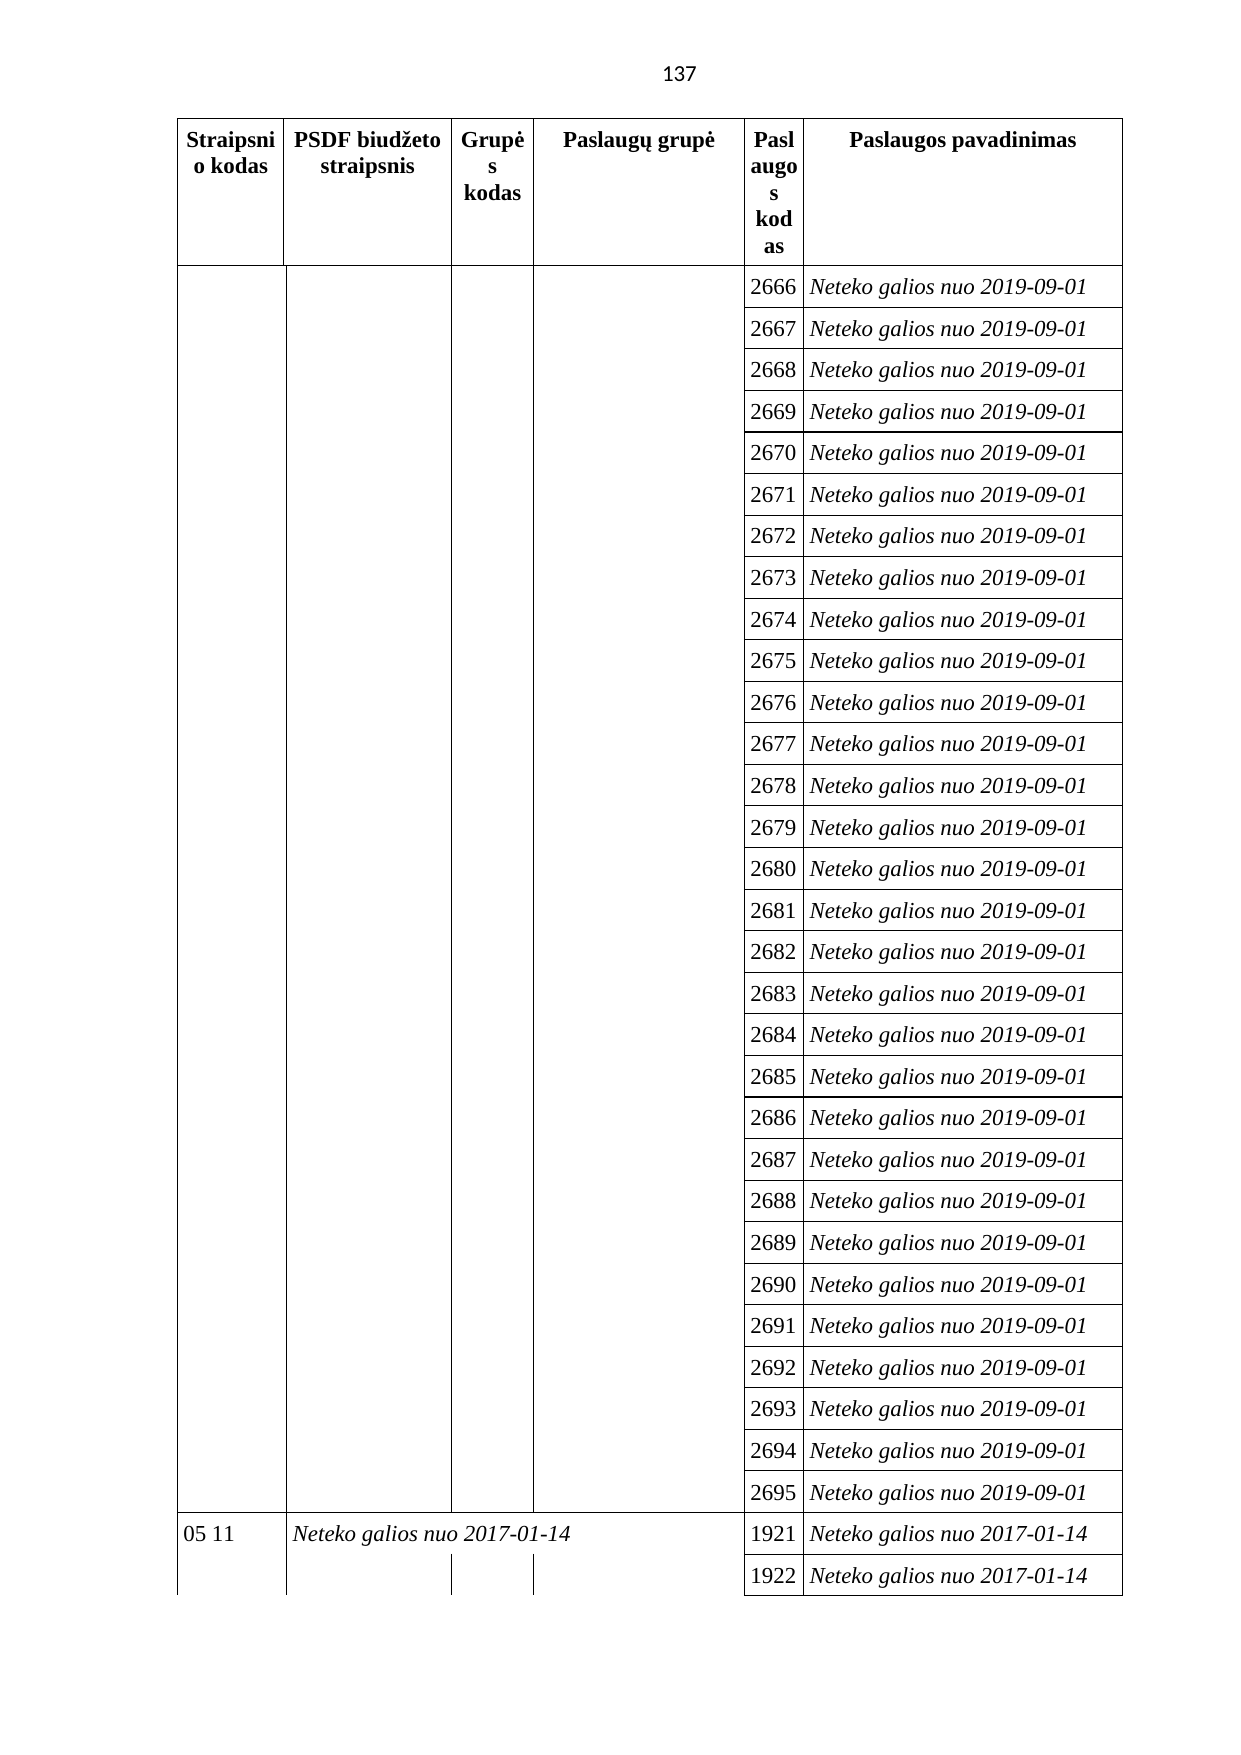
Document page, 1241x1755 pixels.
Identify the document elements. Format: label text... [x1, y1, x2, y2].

table_cell [452, 1013, 533, 1055]
table_cell [287, 764, 451, 805]
table_cell [178, 1055, 286, 1096]
table_cell [287, 1263, 451, 1304]
table_cell 2680 [745, 848, 803, 888]
table_cell 2677 [745, 723, 803, 764]
table_cell [178, 1013, 286, 1055]
table_cell [287, 473, 451, 514]
table_cell 2687 [745, 1139, 803, 1179]
table_cell [534, 266, 744, 307]
table_cell Neteko galios nuo 2019-09-01 [804, 640, 1122, 681]
table_cell [287, 348, 451, 390]
table_cell Neteko galios nuo 2019-09-01 [804, 931, 1122, 972]
table_cell [287, 1180, 451, 1221]
table_cell Neteko galios nuo 2019-09-01 [804, 723, 1122, 764]
table_cell [534, 681, 744, 722]
table_cell [534, 1346, 744, 1387]
table_cell 2681 [745, 890, 803, 930]
table_header Grupės kodas [452, 119, 533, 265]
table_cell [287, 930, 451, 972]
table_cell [178, 1387, 286, 1429]
table_cell [452, 1221, 533, 1263]
table_cell [452, 1263, 533, 1304]
table_cell [178, 1180, 286, 1221]
table_cell [534, 307, 744, 348]
table_cell [178, 556, 286, 598]
table_cell 2666 [745, 266, 803, 307]
table_cell [452, 1346, 533, 1387]
table_cell [178, 1096, 286, 1138]
table_cell Neteko galios nuo 2019-09-01 [804, 1388, 1122, 1429]
table_cell [178, 348, 286, 390]
table_cell [287, 1138, 451, 1179]
table_cell [534, 348, 744, 390]
table_cell [178, 515, 286, 556]
table_cell [287, 972, 451, 1013]
table_header Straipsnio kodas [178, 119, 283, 265]
table_cell 2694 [745, 1430, 803, 1470]
table_cell [287, 390, 451, 431]
table_cell [178, 722, 286, 764]
table_cell Neteko galios nuo 2019-09-01 [804, 1098, 1122, 1138]
table_cell 2682 [745, 931, 803, 972]
table_cell [452, 1554, 533, 1595]
table_cell [452, 889, 533, 930]
table_cell Neteko galios nuo 2019-09-01 [804, 1181, 1122, 1221]
table_cell Neteko galios nuo 2019-09-01 [804, 474, 1122, 514]
table_cell Neteko galios nuo 2017-01-14 [804, 1513, 1122, 1553]
table_cell [534, 1470, 744, 1512]
table_cell [287, 1554, 451, 1595]
table_cell [287, 1429, 451, 1470]
table_cell [178, 639, 286, 681]
table_cell 2691 [745, 1305, 803, 1346]
table_cell Neteko galios nuo 2019-09-01 [804, 516, 1122, 556]
table_cell [452, 1138, 533, 1179]
table_cell [178, 889, 286, 930]
table_cell [452, 681, 533, 722]
table_cell 2673 [745, 557, 803, 598]
table_cell [178, 805, 286, 847]
table_cell [178, 1554, 286, 1595]
table_cell [452, 930, 533, 972]
table_cell [287, 847, 451, 888]
table_cell [534, 598, 744, 639]
table_cell [287, 431, 451, 473]
table_cell [287, 1470, 451, 1512]
table_cell [534, 1055, 744, 1096]
table_cell [534, 1180, 744, 1221]
table_cell Neteko galios nuo 2019-09-01 [804, 266, 1122, 307]
table_cell Neteko galios nuo 2019-09-01 [804, 806, 1122, 847]
table_cell Neteko galios nuo 2017-01-14 [287, 1513, 744, 1553]
table_cell [178, 1470, 286, 1512]
table_cell [287, 1221, 451, 1263]
table_header Paslaugos kodas [745, 119, 803, 265]
table_cell [452, 1096, 533, 1138]
table_cell [178, 764, 286, 805]
table_cell 2668 [745, 349, 803, 390]
table_cell 2678 [745, 765, 803, 805]
table_cell [287, 805, 451, 847]
table_cell Neteko galios nuo 2019-09-01 [804, 890, 1122, 930]
table_cell [452, 1180, 533, 1221]
table_cell [534, 1304, 744, 1346]
table_cell Neteko galios nuo 2019-09-01 [804, 599, 1122, 639]
table_cell [452, 598, 533, 639]
table_cell [287, 515, 451, 556]
table_cell Neteko galios nuo 2019-09-01 [804, 557, 1122, 598]
table_cell 2683 [745, 973, 803, 1013]
table_cell 2685 [745, 1056, 803, 1096]
table_cell [178, 307, 286, 348]
table_cell [178, 390, 286, 431]
table_cell [534, 1387, 744, 1429]
table_cell [178, 1263, 286, 1304]
table_cell [287, 1013, 451, 1055]
table_cell [287, 889, 451, 930]
table_cell 1921 [745, 1513, 803, 1553]
table_cell 2676 [745, 682, 803, 722]
table_cell [534, 1013, 744, 1055]
table_cell Neteko galios nuo 2017-01-14 [804, 1555, 1122, 1595]
table_cell 2679 [745, 806, 803, 847]
table_cell [534, 930, 744, 972]
table_cell [287, 1096, 451, 1138]
table_cell [452, 515, 533, 556]
table_cell [452, 556, 533, 598]
table_cell [452, 1429, 533, 1470]
table_cell Neteko galios nuo 2019-09-01 [804, 682, 1122, 722]
table_cell [287, 722, 451, 764]
table_cell [452, 805, 533, 847]
table_cell Neteko galios nuo 2019-09-01 [804, 349, 1122, 390]
table_cell Neteko galios nuo 2019-09-01 [804, 973, 1122, 1013]
table_cell Neteko galios nuo 2019-09-01 [804, 1305, 1122, 1346]
table_header PSDF biudžeto straipsnis [284, 119, 451, 265]
table_cell Neteko galios nuo 2019-09-01 [804, 1056, 1122, 1096]
table_cell 2670 [745, 433, 803, 473]
table_cell [534, 1263, 744, 1304]
table_cell [178, 1138, 286, 1179]
table_header Paslaugų grupė [534, 119, 744, 265]
table_cell [178, 681, 286, 722]
table_cell 2693 [745, 1388, 803, 1429]
table_cell [534, 972, 744, 1013]
table_cell [178, 1221, 286, 1263]
table_cell 2692 [745, 1347, 803, 1387]
table_cell [178, 1346, 286, 1387]
table_cell [287, 1304, 451, 1346]
table_cell [287, 1055, 451, 1096]
table_cell [534, 847, 744, 888]
table_cell [452, 266, 533, 307]
table_cell Neteko galios nuo 2019-09-01 [804, 1264, 1122, 1304]
table_cell 2669 [745, 391, 803, 431]
table_cell [534, 1138, 744, 1179]
table_cell 2674 [745, 599, 803, 639]
table_cell Neteko galios nuo 2019-09-01 [804, 848, 1122, 888]
table_cell Neteko galios nuo 2019-09-01 [804, 1347, 1122, 1387]
table_cell [178, 972, 286, 1013]
table_cell [287, 598, 451, 639]
table_cell [452, 1304, 533, 1346]
table_cell [287, 681, 451, 722]
table_cell 2684 [745, 1014, 803, 1055]
table_cell Neteko galios nuo 2019-09-01 [804, 1014, 1122, 1055]
table_cell [452, 348, 533, 390]
table_cell [452, 307, 533, 348]
table_cell [287, 639, 451, 681]
table_cell [287, 1387, 451, 1429]
table_cell 2675 [745, 640, 803, 681]
table_cell [534, 1221, 744, 1263]
table_cell [452, 847, 533, 888]
table_cell [452, 722, 533, 764]
table_cell [178, 431, 286, 473]
table_cell Neteko galios nuo 2019-09-01 [804, 391, 1122, 431]
table_cell [178, 1304, 286, 1346]
table_cell [287, 556, 451, 598]
table_cell [178, 266, 286, 307]
table_cell 2690 [745, 1264, 803, 1304]
table_cell [287, 307, 451, 348]
table_cell [452, 473, 533, 514]
table_cell [534, 556, 744, 598]
table_cell [178, 473, 286, 514]
table_cell 1922 [745, 1555, 803, 1595]
table_cell [452, 972, 533, 1013]
table_cell Neteko galios nuo 2019-09-01 [804, 433, 1122, 473]
table_cell [178, 847, 286, 888]
table_cell [452, 390, 533, 431]
table_cell 2671 [745, 474, 803, 514]
table_cell Neteko galios nuo 2019-09-01 [804, 1471, 1122, 1512]
table_cell 2695 [745, 1471, 803, 1512]
table_cell [452, 639, 533, 681]
table_cell [534, 1429, 744, 1470]
table_cell [534, 639, 744, 681]
table_cell [287, 1346, 451, 1387]
table_cell [534, 390, 744, 431]
table_cell Neteko galios nuo 2019-09-01 [804, 1430, 1122, 1470]
table_cell [452, 1387, 533, 1429]
table_cell Neteko galios nuo 2019-09-01 [804, 1222, 1122, 1263]
table_cell 05 11 [178, 1513, 286, 1553]
table_cell 2688 [745, 1181, 803, 1221]
table_cell 2672 [745, 516, 803, 556]
table_cell 2686 [745, 1098, 803, 1138]
table_cell 2689 [745, 1222, 803, 1263]
table_cell [534, 805, 744, 847]
table_cell [452, 1470, 533, 1512]
table_cell [178, 930, 286, 972]
table_cell [178, 598, 286, 639]
table_cell [534, 1096, 744, 1138]
table_cell [178, 1429, 286, 1470]
table_cell [534, 1554, 744, 1595]
table_cell Neteko galios nuo 2019-09-01 [804, 765, 1122, 805]
table_header Paslaugos pavadinimas [804, 119, 1122, 265]
table_cell [534, 431, 744, 473]
table_cell [534, 764, 744, 805]
table_cell [452, 764, 533, 805]
table_cell [287, 266, 451, 307]
table_cell [534, 515, 744, 556]
table_cell [534, 889, 744, 930]
table_cell 2667 [745, 308, 803, 348]
table_cell [534, 473, 744, 514]
table_cell Neteko galios nuo 2019-09-01 [804, 308, 1122, 348]
table_cell [534, 722, 744, 764]
table_cell Neteko galios nuo 2019-09-01 [804, 1139, 1122, 1179]
table_cell [452, 431, 533, 473]
table_cell [452, 1055, 533, 1096]
